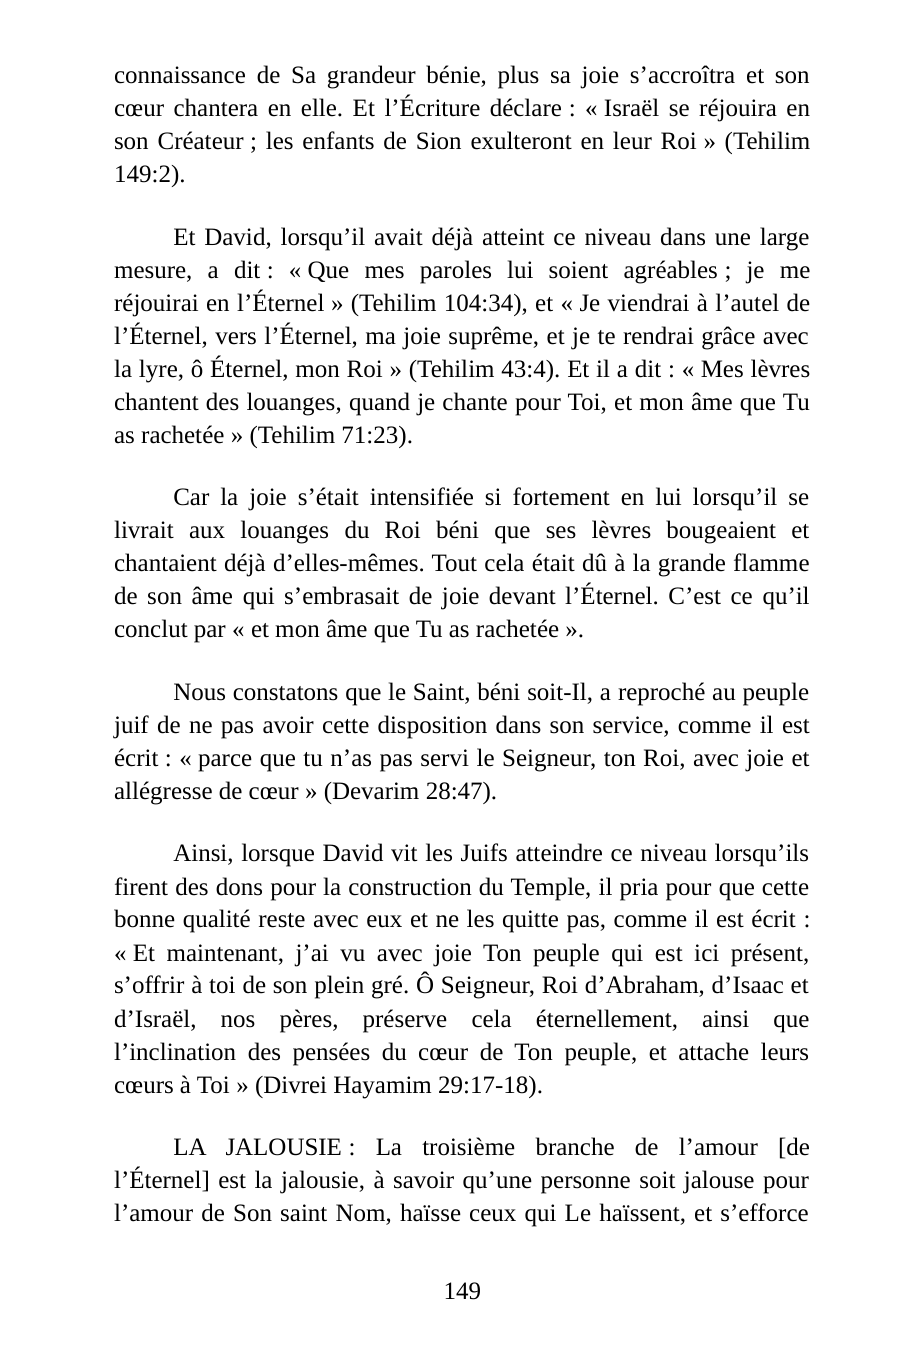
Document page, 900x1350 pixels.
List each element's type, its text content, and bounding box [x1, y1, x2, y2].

text Nous constatons que le Saint, béni soit-Il, a reproché au peuple juif de ne pas avoir cette disposition dans son service, comme il est écrit : « parce que tu n’as pas servi le Seigneur, ton Roi, avec joie et allégresse de cœur » (Devarim 28:47). [114, 677, 810, 805]
text connaissance de Sa grandeur bénie, plus sa joie s’accroîtra et son cœur chantera en elle. Et l’Écriture déclare : « Israël se réjouira en son Créateur ; les enfants de Sion exulteront en leur Roi » (Tehilim 149:2). [114, 60, 810, 188]
text Car la joie s’était intensifiée si fortement en lui lorsqu’il se livrait aux louanges du Roi béni que ses lèvres bougeaient et chantaient déjà d’elles-mêmes. Tout cela était dû à la grande flamme de son âme qui s’embrasait de joie devant l’Éternel. C’est ce qu’il conclut par « et mon âme que Tu as rachetée ». [114, 482, 810, 643]
text LA JALOUSIE : La troisième branche de l’amour [de l’Éternel] est la jalousie, à savoir qu’une personne soit jalouse pour l’amour de Son saint Nom, haïsse ceux qui Le haïssent, et s’efforce [114, 1132, 810, 1227]
text Et David, lorsqu’il avait déjà atteint ce niveau dans une large mesure, a dit : « Que mes paroles lui soient agréables ; je me réjouirai en l’Éternel » (Tehilim 104:34), et « Je viendrai à l’autel de l’Éternel, vers l’Éternel, ma joie suprême, et je te rendrai grâce avec la lyre, ô Éternel, mon Roi » (Tehilim 43:4). Et il a dit : « Mes lèvres chantent des louanges, quand je chante pour Toi, et mon âme que Tu as rachetée » (Tehilim 71:23). [114, 222, 810, 449]
text Ainsi, lorsque David vit les Juifs atteindre ce niveau lorsqu’ils firent des dons pour la construction du Temple, il pria pour que cette bonne qualité reste avec eux et ne les quitte pas, comme il est écrit : « Et maintenant, j’ai vu avec joie Ton peuple qui est ici présent, s’offrir à toi de son plein gré. Ô Seigneur, Roi d’Abraham, d’Isaac et d’Israël, nos pères, préserve cela éternellement, ainsi que l’inclination des pensées du cœur de Ton peuple, et attache leurs cœurs à Toi » (Divrei Hayamim 29:17-18). [114, 838, 810, 1098]
